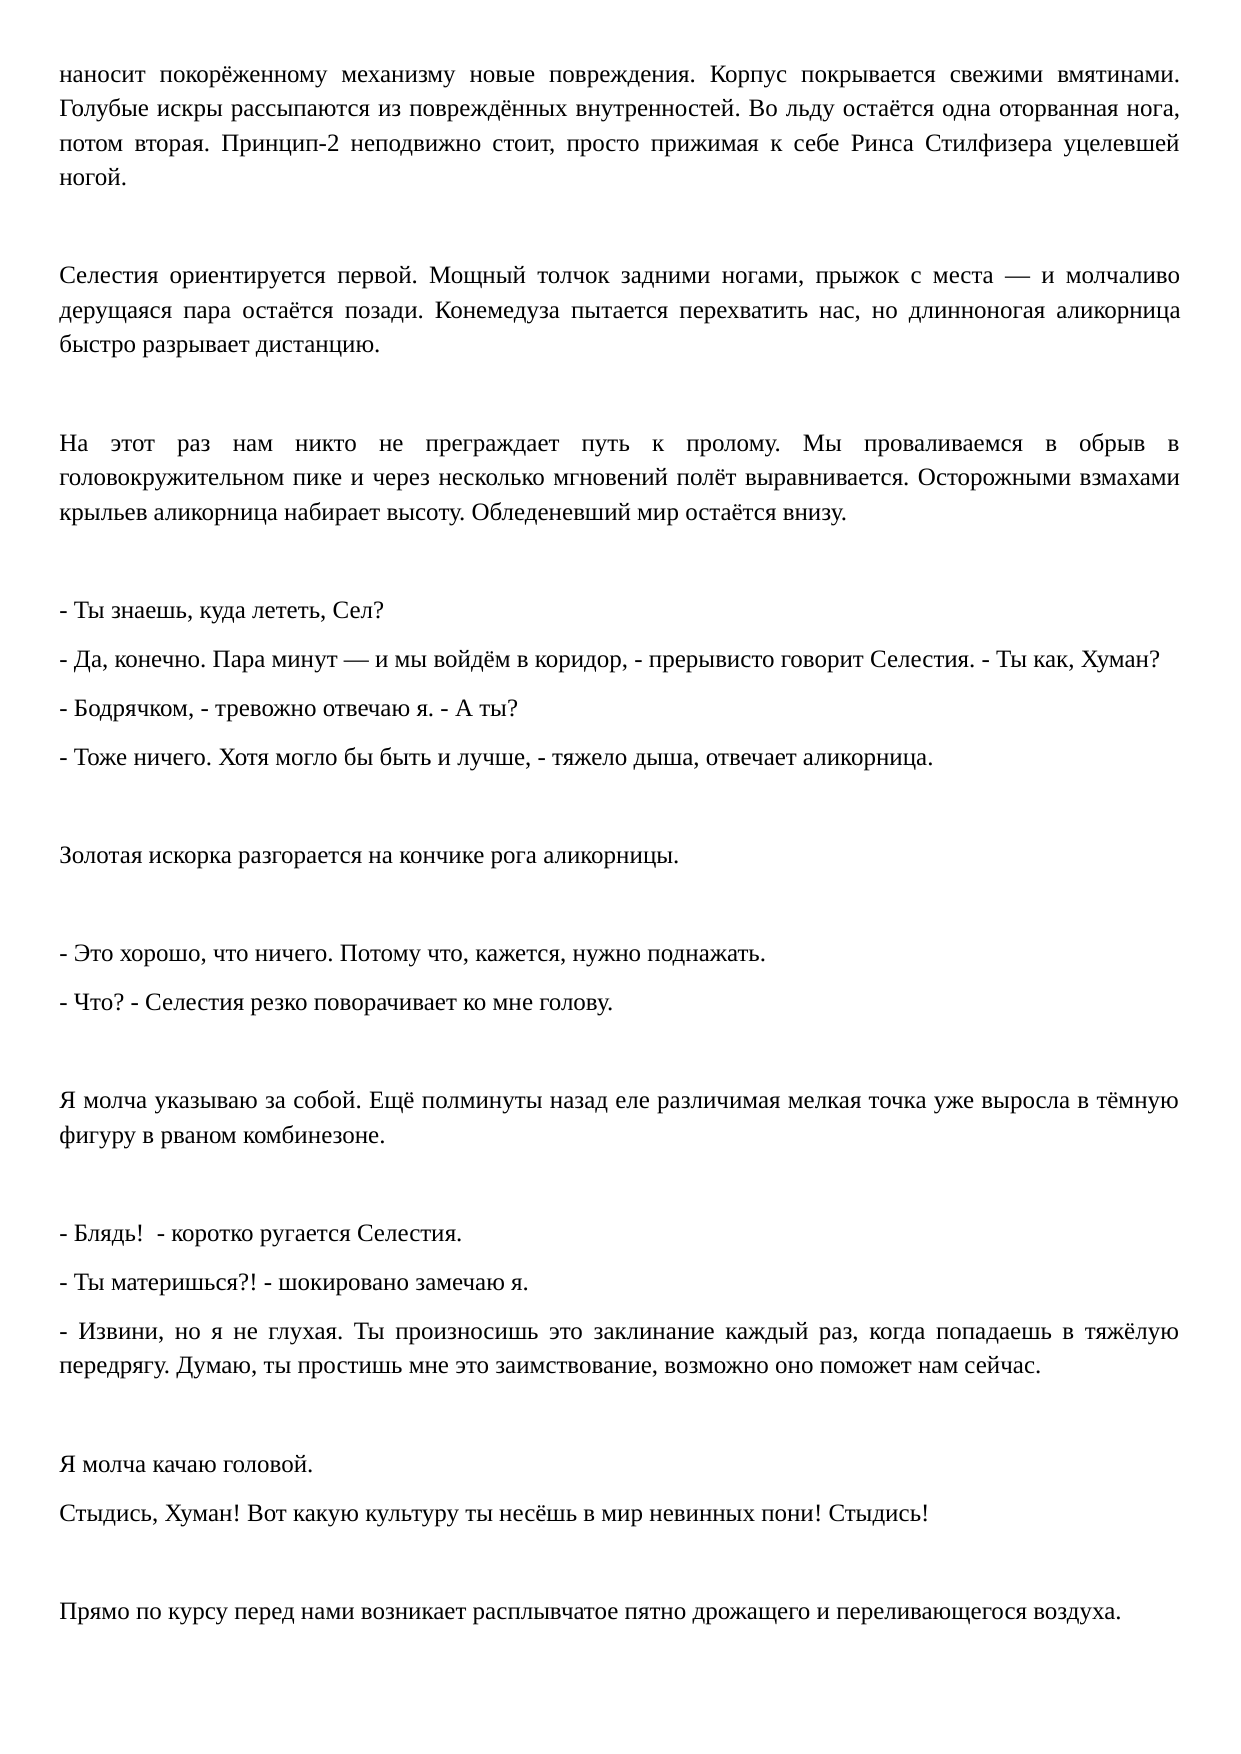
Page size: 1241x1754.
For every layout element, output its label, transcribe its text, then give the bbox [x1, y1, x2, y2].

text Золотая искорка разгорается на кончике рога аликорницы. [59, 840, 1181, 869]
text - Тоже ничего. Хотя могло бы быть и лучше, - тяжело дыша, отвечает аликорница. [59, 742, 1181, 771]
text Прямо по курсу перед нами возникает расплывчатое пятно дрожащего и переливающегося воздуха. [59, 1596, 1181, 1625]
text Стыдись, Хуман! Вот какую культуру ты несёшь в мир невинных пони! Стыдись! [59, 1498, 1181, 1527]
text - Что? - Селестия резко поворачивает ко мне голову. [59, 987, 1181, 1016]
text Я молча указываю за собой. Ещё полминуты назад еле различимая мелкая точка уже выросла в тёмную фигуру в рваном комбинезоне. [59, 1085, 1181, 1149]
text - Да, конечно. Пара минут — и мы войдём в коридор, - прерывисто говорит Селестия. - Ты как, Хуман? [59, 644, 1181, 673]
text Селестия ориентируется первой. Мощный толчок задними ногами, прыжок с места — и молчаливо дерущаяся пара остаётся позади. Конемедуза пытается перехватить нас, но длинноногая аликорница быстро разрывает дистанцию. [59, 261, 1181, 358]
text - Ты знаешь, куда лететь, Сел? [59, 595, 1181, 623]
text - Блядь! - коротко ругается Селестия. [59, 1218, 1181, 1247]
text Я молча качаю головой. [59, 1449, 1181, 1477]
text - Бодрячком, - тревожно отвечаю я. - А ты? [59, 693, 1181, 722]
text На этот раз нам никто не преграждает путь к пролому. Мы проваливаемся в обрыв в головокружительном пике и через несколько мгновений полёт выравнивается. Осторожными взмахами крыльев аликорница набирает высоту. Обледеневший мир остаётся внизу. [59, 428, 1181, 525]
text - Это хорошо, что ничего. Потому что, кажется, нужно поднажать. [59, 938, 1181, 967]
text наносит покорёженному механизму новые повреждения. Корпус покрывается свежими вмятинами. Голубые искры рассыпаются из повреждённых внутренностей. Во льду остаётся одна оторванная нога, потом вторая. Принцип-2 неподвижно стоит, просто прижимая к себе Ринса Стилфизера уцелевшей ногой. [59, 59, 1181, 191]
text - Извини, но я не глухая. Ты произносишь это заклинание каждый раз, когда попадаешь в тяжёлую передрягу. Думаю, ты простишь мне это заимствование, возможно оно поможет нам сейчас. [59, 1316, 1181, 1379]
text - Ты материшься?! - шокировано замечаю я. [59, 1267, 1181, 1296]
